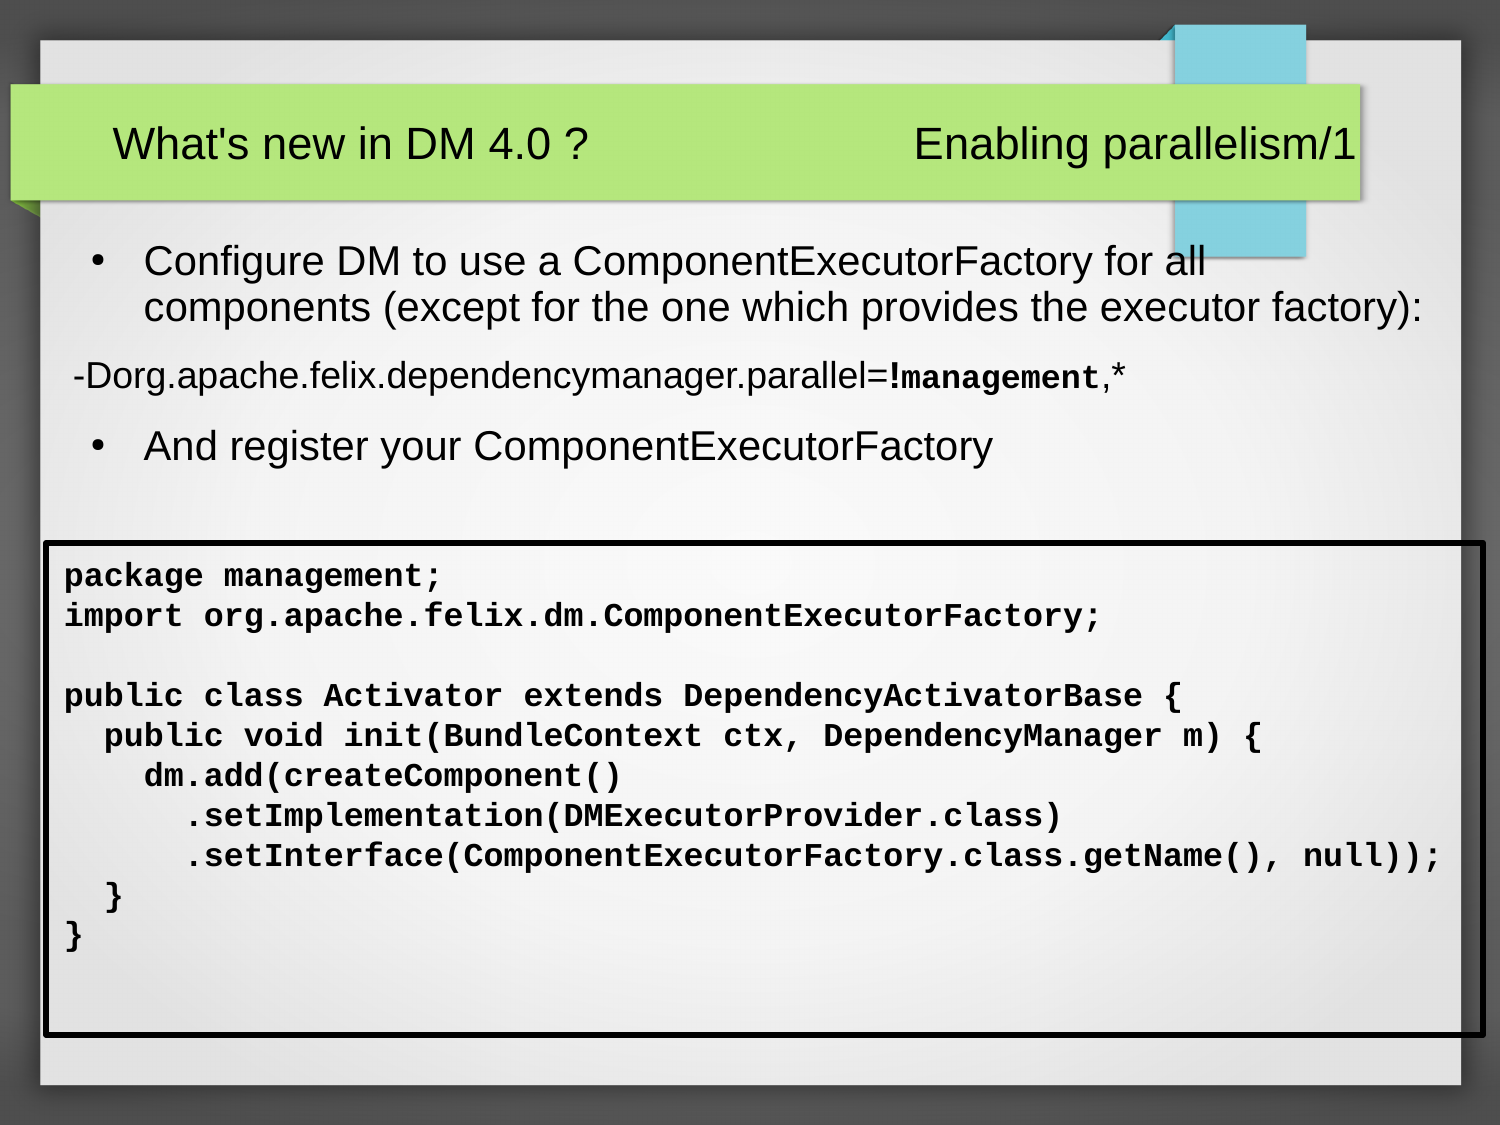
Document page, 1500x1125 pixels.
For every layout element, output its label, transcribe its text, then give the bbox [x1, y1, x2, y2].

text_box package management; import org.apache.felix.dm.ComponentExecutorFactory; public class Activator extends DependencyActivatorBase { public void init(BundleContext ctx, DependencyManager m) { dm.add(createComponent() .setImplementation(DMExecutorProvider.class) .setInterface(ComponentExecutorFactory.class.getName(), null)); } } [46, 542, 1484, 1035]
picture [0, 0, 1500, 1125]
list Configure DM to use a ComponentExecutorFactory for all components (except for the one which provides the executor factory): -Dorg.apache.felix.dependencymanager.parallel=!management,* And register your ComponentExecutorFactory [72, 237, 1433, 540]
title What's new in DM 4.0 ? Enabling parallelism/1 [112, 57, 1388, 230]
